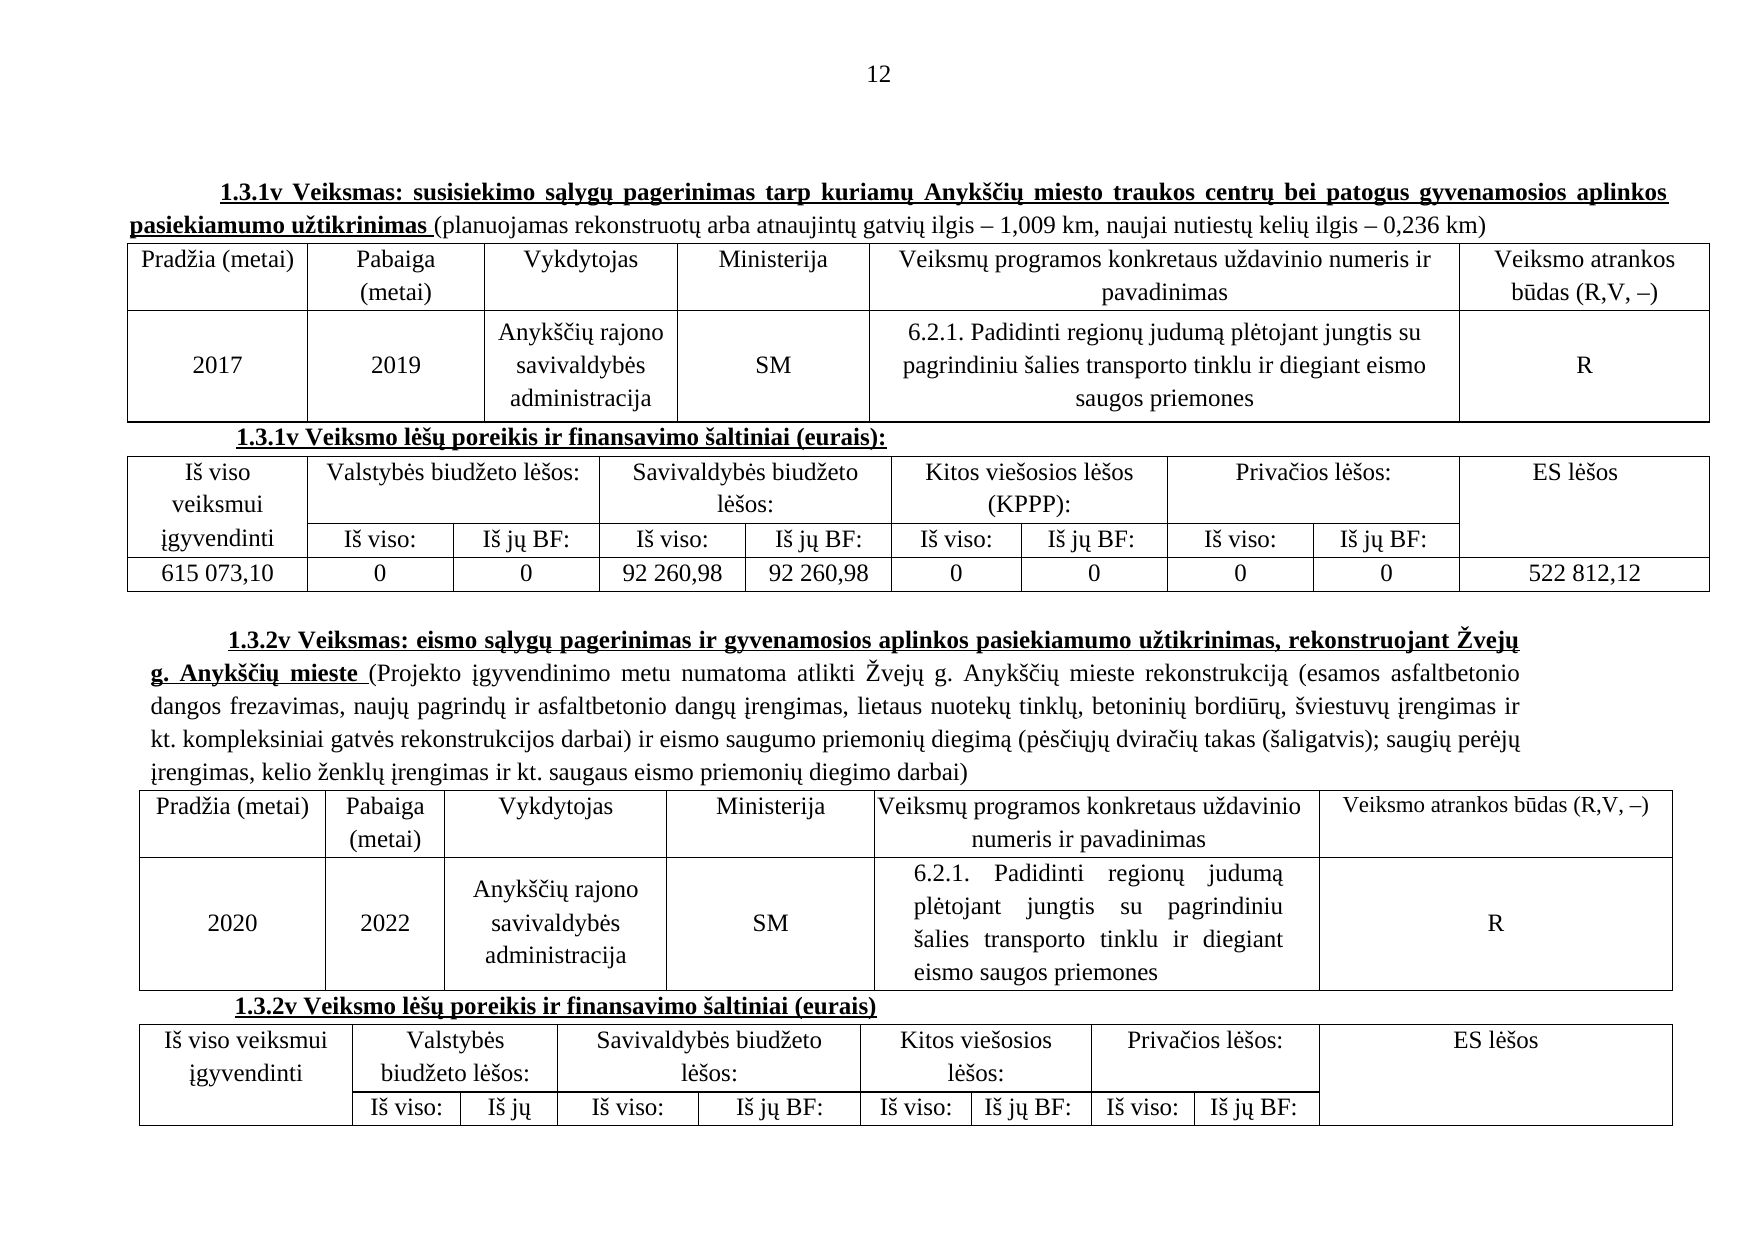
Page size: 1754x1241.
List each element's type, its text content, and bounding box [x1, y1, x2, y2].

table_cell [558, 1025, 860, 1091]
table_cell Kitos viešosios lėšos: [861, 1025, 1091, 1091]
table_cell 615 073,10 [128, 558, 307, 591]
table_cell Iš viso: [353, 1093, 460, 1125]
table_cell [1532, 991, 1672, 1024]
table_cell [972, 1093, 1091, 1125]
table_cell Veiksmo atrankos būdas (R,V, –) [1320, 791, 1672, 857]
table_cell ES lėšos [1320, 1025, 1672, 1125]
table_header [1532, 625, 1672, 790]
table_cell Iš viso: [861, 1093, 971, 1125]
table_cell [699, 1093, 860, 1125]
table_cell 0 [1022, 558, 1167, 591]
table_cell Iš viso: [600, 524, 745, 557]
table_cell Iš viso veiksmui įgyvendinti [128, 457, 307, 557]
table_cell Iš jų BF: [746, 524, 891, 557]
table_cell [353, 1093, 460, 1125]
table_cell [128, 592, 1680, 1126]
table_cell Iš viso: [558, 1093, 698, 1125]
table_header 1.3.2v Veiksmas: eismo sąlygų pagerinimas ir gyvenamosios aplinkos pasiekiamumo užtikrinimas, rekonstruojant Žvejų g. Anykščių mieste (Projekto įgyvendinimo metu numatoma atlikti Žvejų g. Anykščių mieste rekonstrukciją (esamos asfaltbetonio dangos frezavimas, naujų pagrindų ir asfaltbetonio dangų įrengimas, lietaus nuotekų tinklų, betoninių bordiūrų, šviestuvų įrengimas ir kt. kompleksiniai gatvės rekonstrukcijos darbai) ir eismo saugumo priemonių diegimą (pėsčiųjų dviračių takas (šaligatvis); saugių perėjų įrengimas, kelio ženklų įrengimas ir kt. saugaus eismo priemonių diegimo darbai) [139, 625, 1532, 790]
table_cell R [1460, 311, 1709, 421]
table_cell Iš jų BF: [1195, 1093, 1319, 1125]
table_cell Anykščių rajono savivaldybės administracija [485, 311, 677, 421]
table_cell [861, 1093, 971, 1125]
table_cell [1195, 1093, 1319, 1125]
table_cell Kitos viešosios lėšos (KPPP): [892, 457, 1167, 523]
table_cell [1092, 1093, 1194, 1125]
table_header 6.2.1. Padidinti regionų judumą plėtojant jungtis su pagrindiniu šalies transporto tinklu ir diegiant eismo saugos priemones [903, 858, 1295, 990]
table_cell Ministerija [678, 244, 869, 310]
table_cell 92 260,98 [600, 558, 745, 591]
table_cell 2022 [326, 858, 444, 990]
table_cell 0 [308, 558, 453, 591]
table_cell 2020 [140, 858, 325, 990]
table_cell SM [667, 858, 874, 990]
table_cell Privačios lėšos: [1092, 1025, 1319, 1091]
table_cell Anykščių rajono savivaldybės administracija [445, 858, 666, 990]
table_cell Iš jų [461, 1093, 557, 1125]
table_cell Valstybės biudžeto lėšos: [308, 457, 599, 523]
table_cell 1.3.1v Veiksmo lėšų poreikis ir finansavimo šaltiniai (eurais): [128, 423, 1680, 456]
table_cell [1320, 1025, 1672, 1125]
table_cell 522 812,12 [1460, 558, 1709, 591]
table_cell SM [678, 311, 869, 421]
table_cell Veiksmo atrankos būdas (R,V, –) [1460, 244, 1709, 310]
table_cell Pabaiga (metai) [326, 791, 444, 857]
table_cell Iš viso: [892, 524, 1021, 557]
table_cell [558, 1093, 698, 1125]
table_cell Iš viso: [1092, 1093, 1194, 1125]
table_cell 2017 [128, 311, 307, 421]
table_cell 0 [1314, 558, 1459, 591]
table_cell Iš jų BF: [1314, 524, 1459, 557]
table_cell Iš jų BF: [1022, 524, 1167, 557]
table_cell Iš jų BF: [699, 1093, 860, 1125]
table_cell Veiksmų programos konkretaus uždavinio numeris ir pavadinimas [875, 791, 1319, 857]
table_cell Pradžia (metai) [128, 244, 307, 310]
table_cell [461, 1093, 557, 1125]
table_cell Pabaiga (metai) [308, 244, 484, 310]
table_cell Valstybės biudžeto lėšos: [353, 1025, 557, 1091]
table_cell [875, 858, 903, 990]
table_cell [1680, 423, 1709, 456]
table_cell 1.3.2v Veiksmo lėšų poreikis ir finansavimo šaltiniai (eurais) [139, 991, 1532, 1024]
table_cell Iš jų BF: [454, 524, 599, 557]
table_cell Iš viso: [1168, 524, 1313, 557]
table_cell [1295, 858, 1319, 990]
table_header [1680, 177, 1709, 243]
table_cell 0 [1168, 558, 1313, 591]
table_cell [861, 1025, 1091, 1091]
table_cell R [1320, 858, 1672, 990]
table_cell Iš jų BF: [972, 1093, 1091, 1125]
table_cell [353, 1025, 557, 1091]
table_cell ES lėšos [1460, 457, 1709, 557]
table_cell Iš viso: [308, 524, 453, 557]
table_cell [1092, 1025, 1319, 1091]
table_header 1.3.1v Veiksmas: susisiekimo sąlygų pagerinimas tarp kuriamų Anykščių miesto traukos centrų bei patogus gyvenamosios aplinkos pasiekiamumo užtikrinimas (planuojamas rekonstruotų arba atnaujintų gatvių ilgis – 1,009 km, naujai nutiestų kelių ilgis – 0,236 km) [128, 177, 1680, 243]
table_cell [1680, 592, 1709, 1126]
table_cell 0 [892, 558, 1021, 591]
table_cell Savivaldybės biudžeto lėšos: [558, 1025, 860, 1091]
table_cell Savivaldybės biudžeto lėšos: [600, 457, 891, 523]
table_cell Pradžia (metai) [140, 791, 325, 857]
table_cell Ministerija [667, 791, 874, 857]
table_cell Iš viso veiksmui įgyvendinti [140, 1025, 352, 1125]
table_cell Privačios lėšos: [1168, 457, 1459, 523]
table_cell Vykdytojas [445, 791, 666, 857]
table_cell 92 260,98 [746, 558, 891, 591]
table_cell Vykdytojas [485, 244, 677, 310]
table_cell Veiksmų programos konkretaus uždavinio numeris ir pavadinimas [870, 244, 1459, 310]
table_cell [140, 1025, 352, 1125]
table_cell 2019 [308, 311, 484, 421]
table_cell 6.2.1. Padidinti regionų judumą plėtojant jungtis su pagrindiniu šalies transporto tinklu ir diegiant eismo saugos priemones [870, 311, 1459, 421]
table_cell 0 [454, 558, 599, 591]
